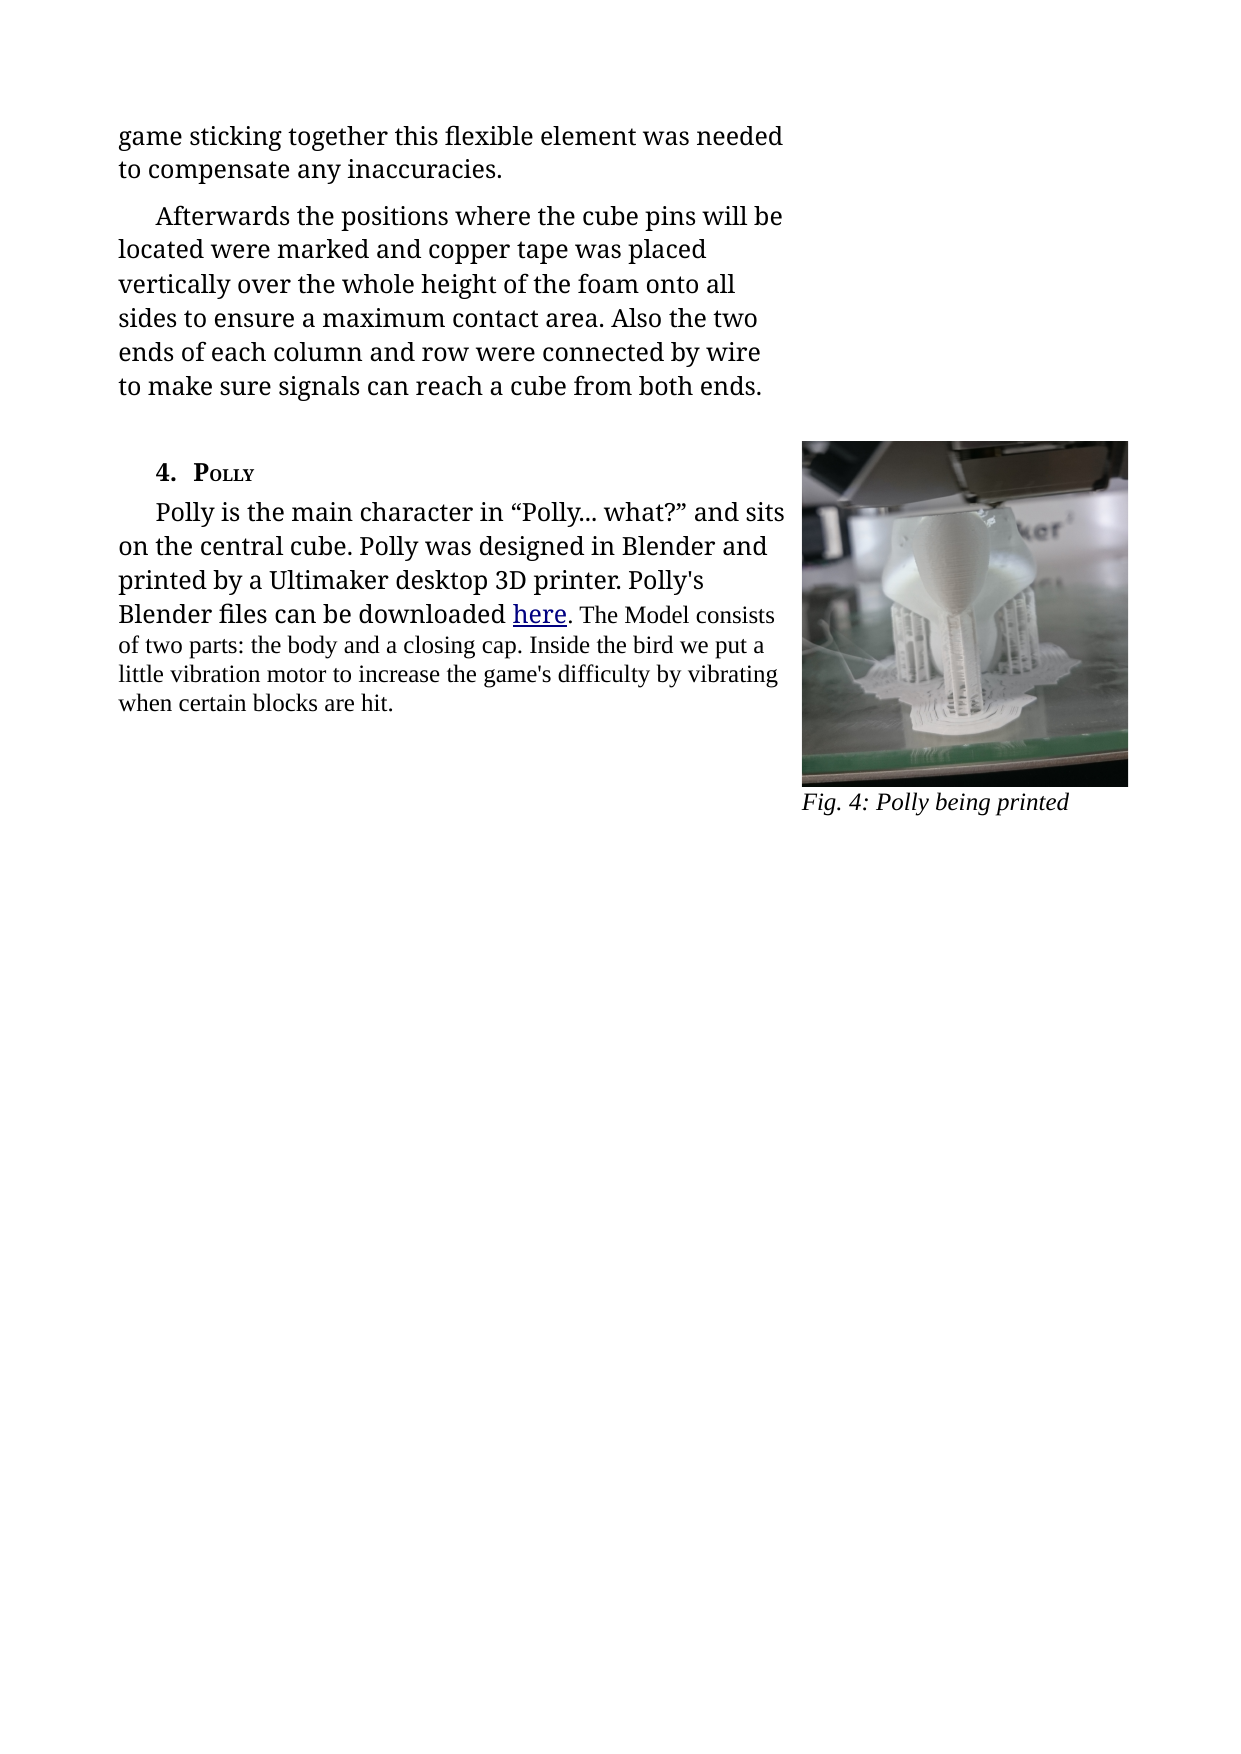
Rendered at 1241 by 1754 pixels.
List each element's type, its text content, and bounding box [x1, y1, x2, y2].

picture [802, 660, 1128, 787]
subtitle Polly [156, 442, 1128, 488]
text game sticking together this flexible element was needed to compensate any inaccuracies. [118, 118, 787, 186]
text Polly is the main character in “Polly... what?” and sits on the central cube. Polly was designed in Blender and printed by a Ultimaker desktop 3D printer. Polly's Blender files can be downloaded here. The Model consists of two parts: the body and a closing cap. Inside the bird we put a little vibration motor to increase the game's difficulty by vibrating when certain blocks are hit. [118, 494, 787, 717]
text Afterwards the positions where the cube pins will be located were marked and copper tape was placed vertically over the whole height of the foam onto all sides to ensure a maximum contact area. Also the two ends of each column and row were connected by wire to make sure signals can reach a cube from both ends. [118, 198, 787, 402]
list [802, 454, 1128, 659]
list Fig. 4: Polly being printed [802, 787, 1128, 816]
